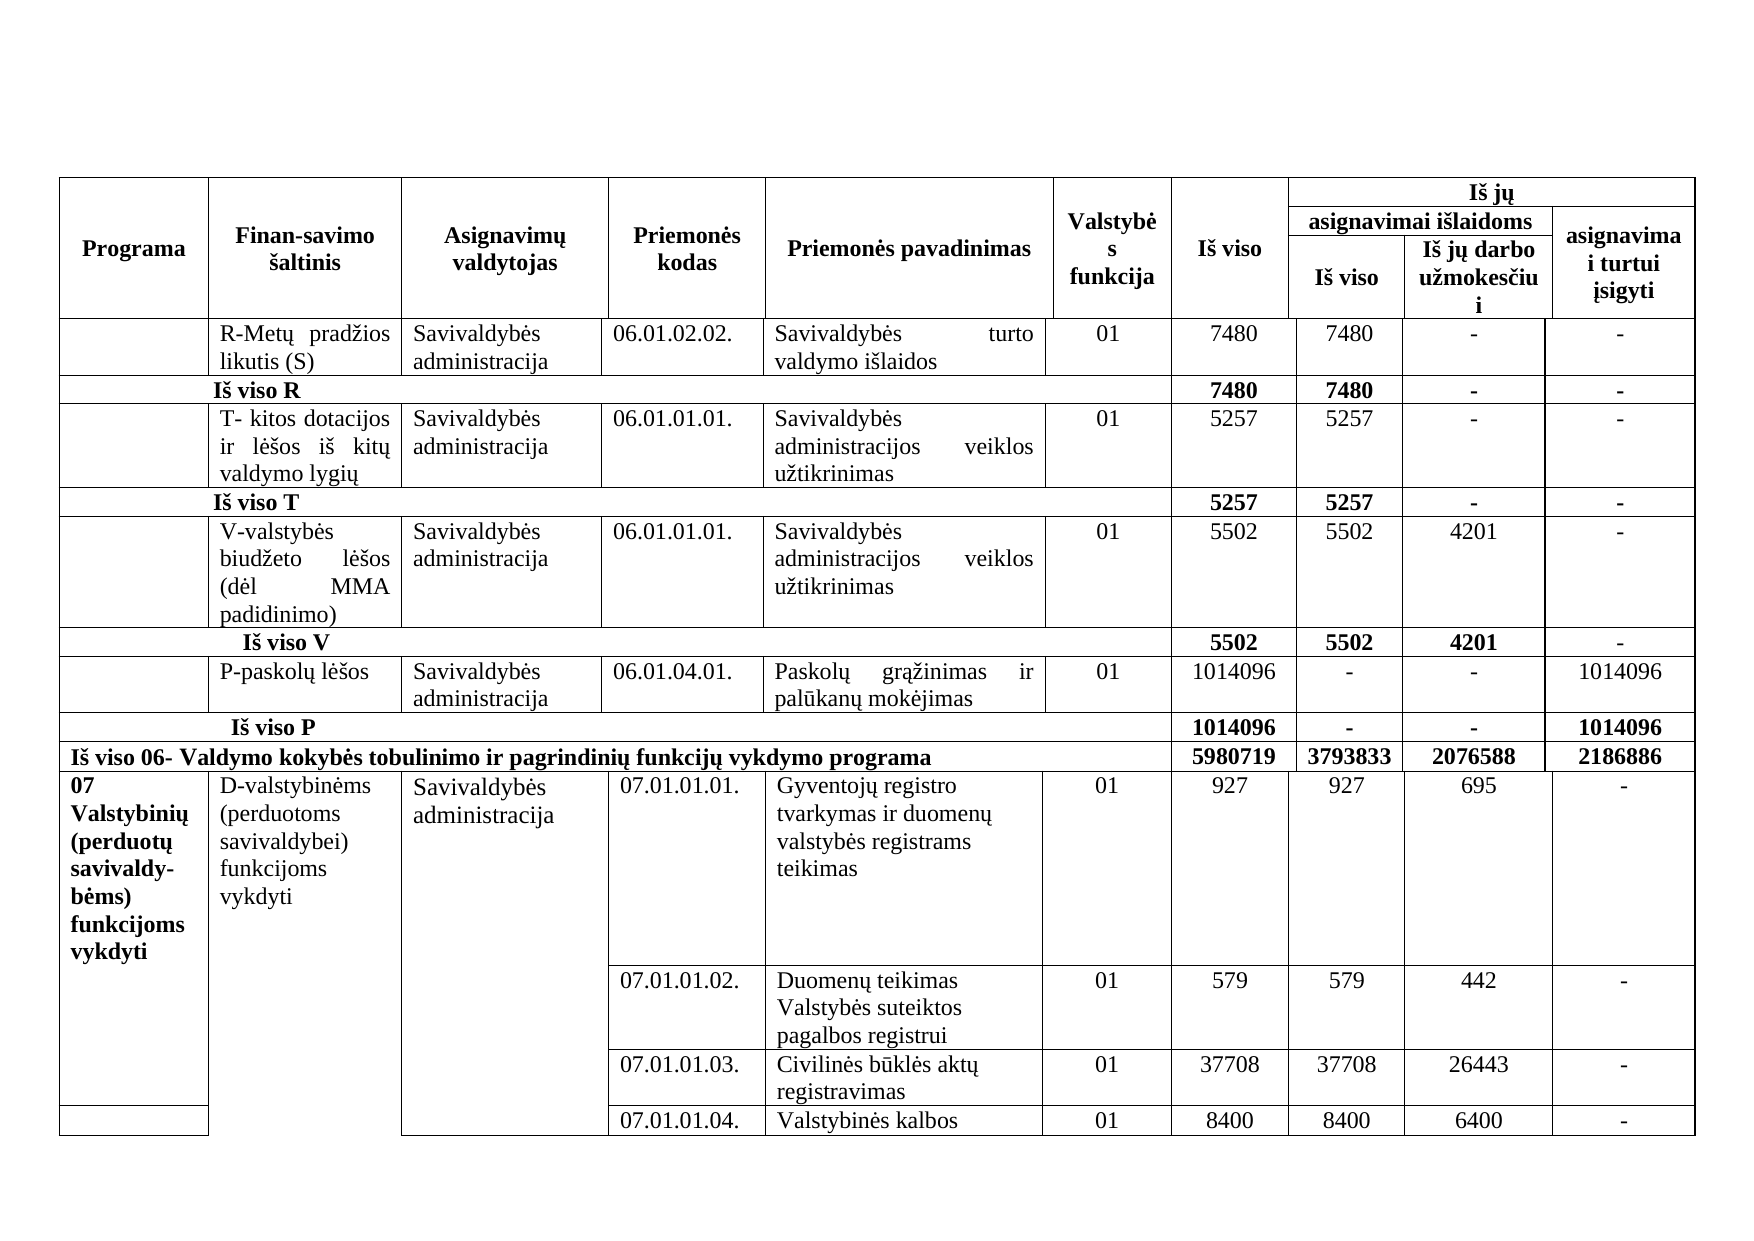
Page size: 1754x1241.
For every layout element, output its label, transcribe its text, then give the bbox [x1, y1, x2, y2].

table_cell - [1546, 488, 1694, 516]
table_cell - [1297, 657, 1402, 712]
table_cell 6400 [1405, 1106, 1552, 1135]
table_cell Savivaldybės turto valdymo išlaidos [764, 319, 1045, 374]
table_cell Savivaldybės administracijos veiklos užtikrinimas [764, 517, 1045, 627]
table_cell [60, 404, 208, 487]
table_cell 5980719 [1172, 742, 1296, 771]
table_cell Savivaldybės administracija [402, 517, 601, 627]
table_cell - [1553, 1050, 1694, 1105]
table_cell Savivaldybės administracija [402, 319, 601, 374]
table_cell - [1297, 713, 1402, 741]
table_cell [60, 319, 208, 374]
table_cell 1014096 [1172, 657, 1296, 712]
table_cell 3793833 [1297, 742, 1402, 771]
table_cell 1014096 [1172, 713, 1296, 741]
table_cell T- kitos dotacijos ir lėšos iš kitų valdymo lygių [209, 404, 401, 487]
table_cell 07.01.01.01. [609, 772, 765, 965]
table_cell - [1546, 376, 1694, 403]
table_cell 579 [1289, 966, 1404, 1049]
table_cell - [1403, 713, 1544, 741]
table_cell V-valstybės biudžeto lėšos (dėl MMA padidinimo) [209, 517, 401, 627]
table_header Priemonės kodas [609, 178, 765, 318]
table_cell Iš viso R [60, 376, 1171, 403]
table_cell 4201 [1403, 628, 1544, 656]
table_cell - [1546, 628, 1694, 656]
table_cell R-Metų pradžios likutis (S) [209, 319, 401, 374]
table_cell 07.01.01.03. [609, 1050, 765, 1105]
table_cell 5502 [1172, 628, 1296, 656]
table_cell 01 [1043, 1050, 1171, 1105]
table_cell 06.01.01.01. [602, 517, 763, 627]
table_header Asignavimų valdytojas [402, 178, 608, 318]
table_cell 2186886 [1546, 742, 1694, 771]
table_cell - [1403, 657, 1544, 712]
table_cell - [1553, 966, 1694, 1049]
table_cell 01 [1046, 517, 1171, 627]
table_header Iš viso [1172, 178, 1288, 318]
table_cell 5502 [1172, 517, 1296, 627]
table_cell 01 [1046, 657, 1171, 712]
table_cell Iš jų darbo užmokesčiui [1405, 236, 1552, 318]
table_cell Savivaldybės administracija [402, 404, 601, 487]
table_cell Iš viso T [60, 488, 1171, 516]
table_cell Iš viso P [60, 713, 1171, 741]
table_cell 927 [1172, 772, 1288, 965]
table_cell Savivaldybės administracija [402, 657, 601, 712]
table_header Priemonės pavadinimas [766, 178, 1053, 318]
table_cell 01 [1043, 772, 1171, 965]
table_cell 5502 [1297, 628, 1402, 656]
table_cell 26443 [1405, 1050, 1552, 1105]
table_cell [60, 657, 208, 712]
table_header Programa [60, 178, 208, 318]
table_cell 2076588 [1403, 742, 1544, 771]
table_cell 01 [1046, 404, 1171, 487]
table_cell - [1553, 772, 1694, 965]
table_cell P-paskolų lėšos [209, 657, 401, 712]
table_cell [60, 1049, 208, 1105]
table_cell Valstybinės kalbos [766, 1106, 1042, 1135]
table_cell Savivaldybės administracijos veiklos užtikrinimas [764, 404, 1045, 487]
table_cell 07.01.01.02. [609, 966, 765, 1049]
table_cell Iš viso [1289, 236, 1404, 318]
table_cell D-valstybinėms (perduotoms savivaldybei) funkcijoms vykdyti [209, 772, 401, 1135]
table_cell - [1553, 1106, 1694, 1135]
table_cell 1014096 [1546, 657, 1694, 712]
table_cell [402, 1105, 608, 1135]
table_cell 7480 [1297, 376, 1402, 403]
table_cell 07 Valstybinių (perduotų savivaldy- bėms) funkcijoms vykdyti [60, 772, 208, 965]
table_cell asignavimai išlaidoms [1289, 207, 1552, 234]
table_cell asignavimai turtui įsigyti [1553, 207, 1694, 318]
table_cell - [1403, 376, 1544, 403]
table_cell 442 [1405, 966, 1552, 1049]
table_header Iš jų [1289, 178, 1694, 206]
table_cell Savivaldybės administracija [402, 772, 608, 1105]
table_cell 37708 [1289, 1050, 1404, 1105]
table_cell Iš viso 06- Valdymo kokybės tobulinimo ir pagrindinių funkcijų vykdymo programa [60, 742, 1171, 771]
table_cell 4201 [1403, 517, 1544, 627]
table_cell 01 [1043, 1106, 1171, 1135]
table_cell 927 [1289, 772, 1404, 965]
table_header Finan-savimo šaltinis [209, 178, 401, 318]
table_cell 01 [1046, 319, 1171, 374]
table_cell - [1403, 319, 1544, 374]
table_cell 5257 [1172, 488, 1296, 516]
table_cell 7480 [1172, 319, 1296, 374]
table_cell - [1403, 488, 1544, 516]
table_cell [60, 965, 208, 1049]
table_cell 07.01.01.04. [609, 1106, 765, 1135]
table_cell 8400 [1172, 1106, 1288, 1135]
table_cell 8400 [1289, 1106, 1404, 1135]
table_cell [60, 517, 208, 627]
table_cell 1014096 [1546, 713, 1694, 741]
table_header Valstybės funkcija [1054, 178, 1171, 318]
table_cell 7480 [1172, 376, 1296, 403]
table_cell 5257 [1297, 488, 1402, 516]
table_cell Iš viso V [60, 628, 1171, 656]
table_cell - [1546, 319, 1694, 374]
table_cell Civilinės būklės aktų registravimas [766, 1050, 1042, 1105]
table_cell - [1546, 404, 1694, 487]
table_cell 01 [1043, 966, 1171, 1049]
table_cell 37708 [1172, 1050, 1288, 1105]
table_cell 5257 [1297, 404, 1402, 487]
table_cell 5502 [1297, 517, 1402, 627]
table_cell Paskolų grąžinimas ir palūkanų mokėjimas [764, 657, 1045, 712]
table_cell - [1403, 404, 1544, 487]
table_cell 5257 [1172, 404, 1296, 487]
table_cell 06.01.04.01. [602, 657, 763, 712]
table_cell 7480 [1297, 319, 1402, 374]
table_cell 06.01.02.02. [602, 319, 763, 374]
table_cell Gyventojų registro tvarkymas ir duomenų valstybės registrams teikimas [766, 772, 1042, 965]
table_cell 579 [1172, 966, 1288, 1049]
table_cell [60, 1106, 208, 1135]
table_cell Duomenų teikimas Valstybės suteiktos pagalbos registrui [766, 966, 1042, 1049]
table_cell - [1546, 517, 1694, 627]
table_cell 695 [1405, 772, 1552, 965]
table_cell 06.01.01.01. [602, 404, 763, 487]
